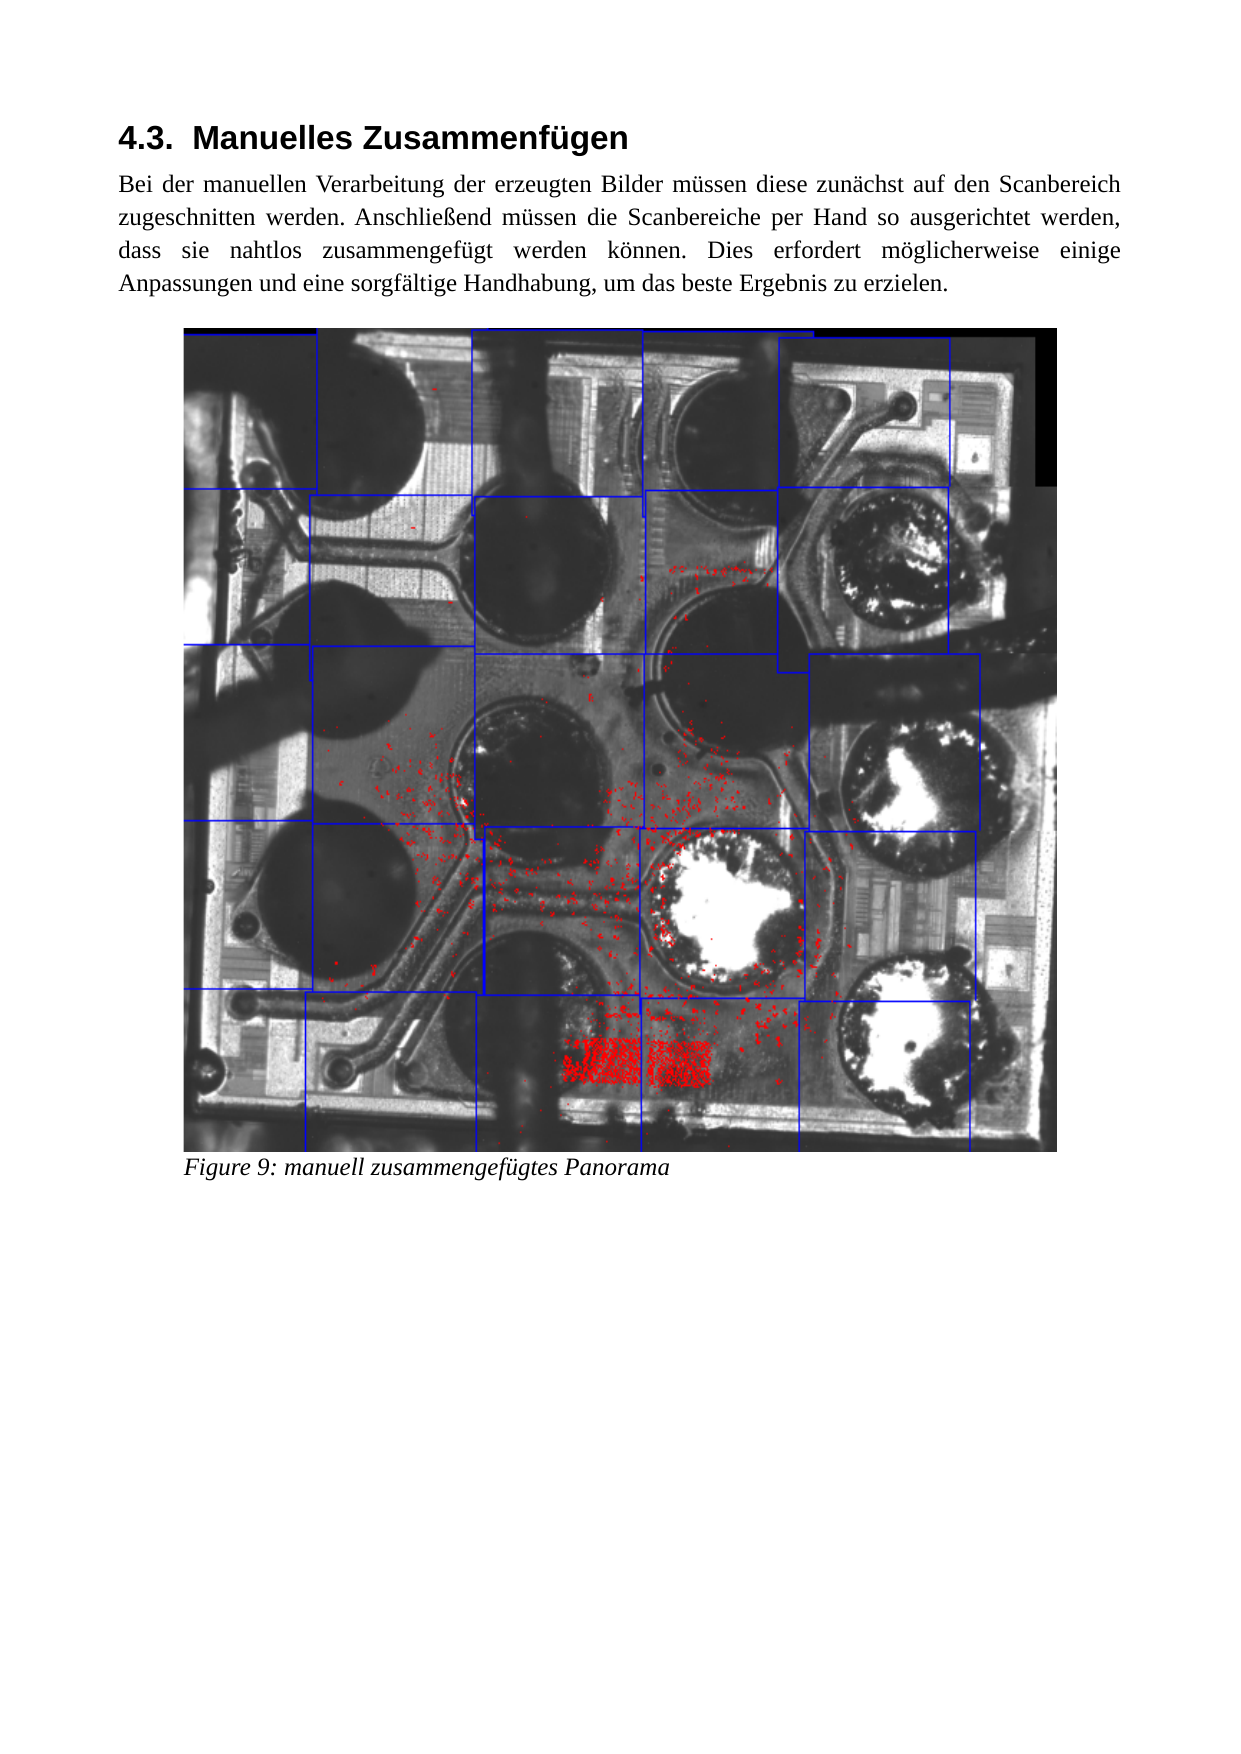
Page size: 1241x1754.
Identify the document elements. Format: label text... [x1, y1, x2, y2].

picture [183, 328, 1057, 1152]
subtitle Manuelles Zusammenfügen [118, 118, 1122, 157]
text Figure 9: manuell zusammengefügtes Panorama [183, 1152, 1057, 1180]
text Bei der manuellen Verarbeitung der erzeugten Bilder müssen diese zunächst auf den Scanbereich zugeschnitten werden. Anschließend müssen die Scanbereiche per Hand so ausgerichtet werden, dass sie nahtlos zusammengefügt werden können. Dies erfordert möglicherweise einige Anpassungen und eine sorgfältige Handhabung, um das beste Ergebnis zu erzielen. [118, 169, 1122, 297]
